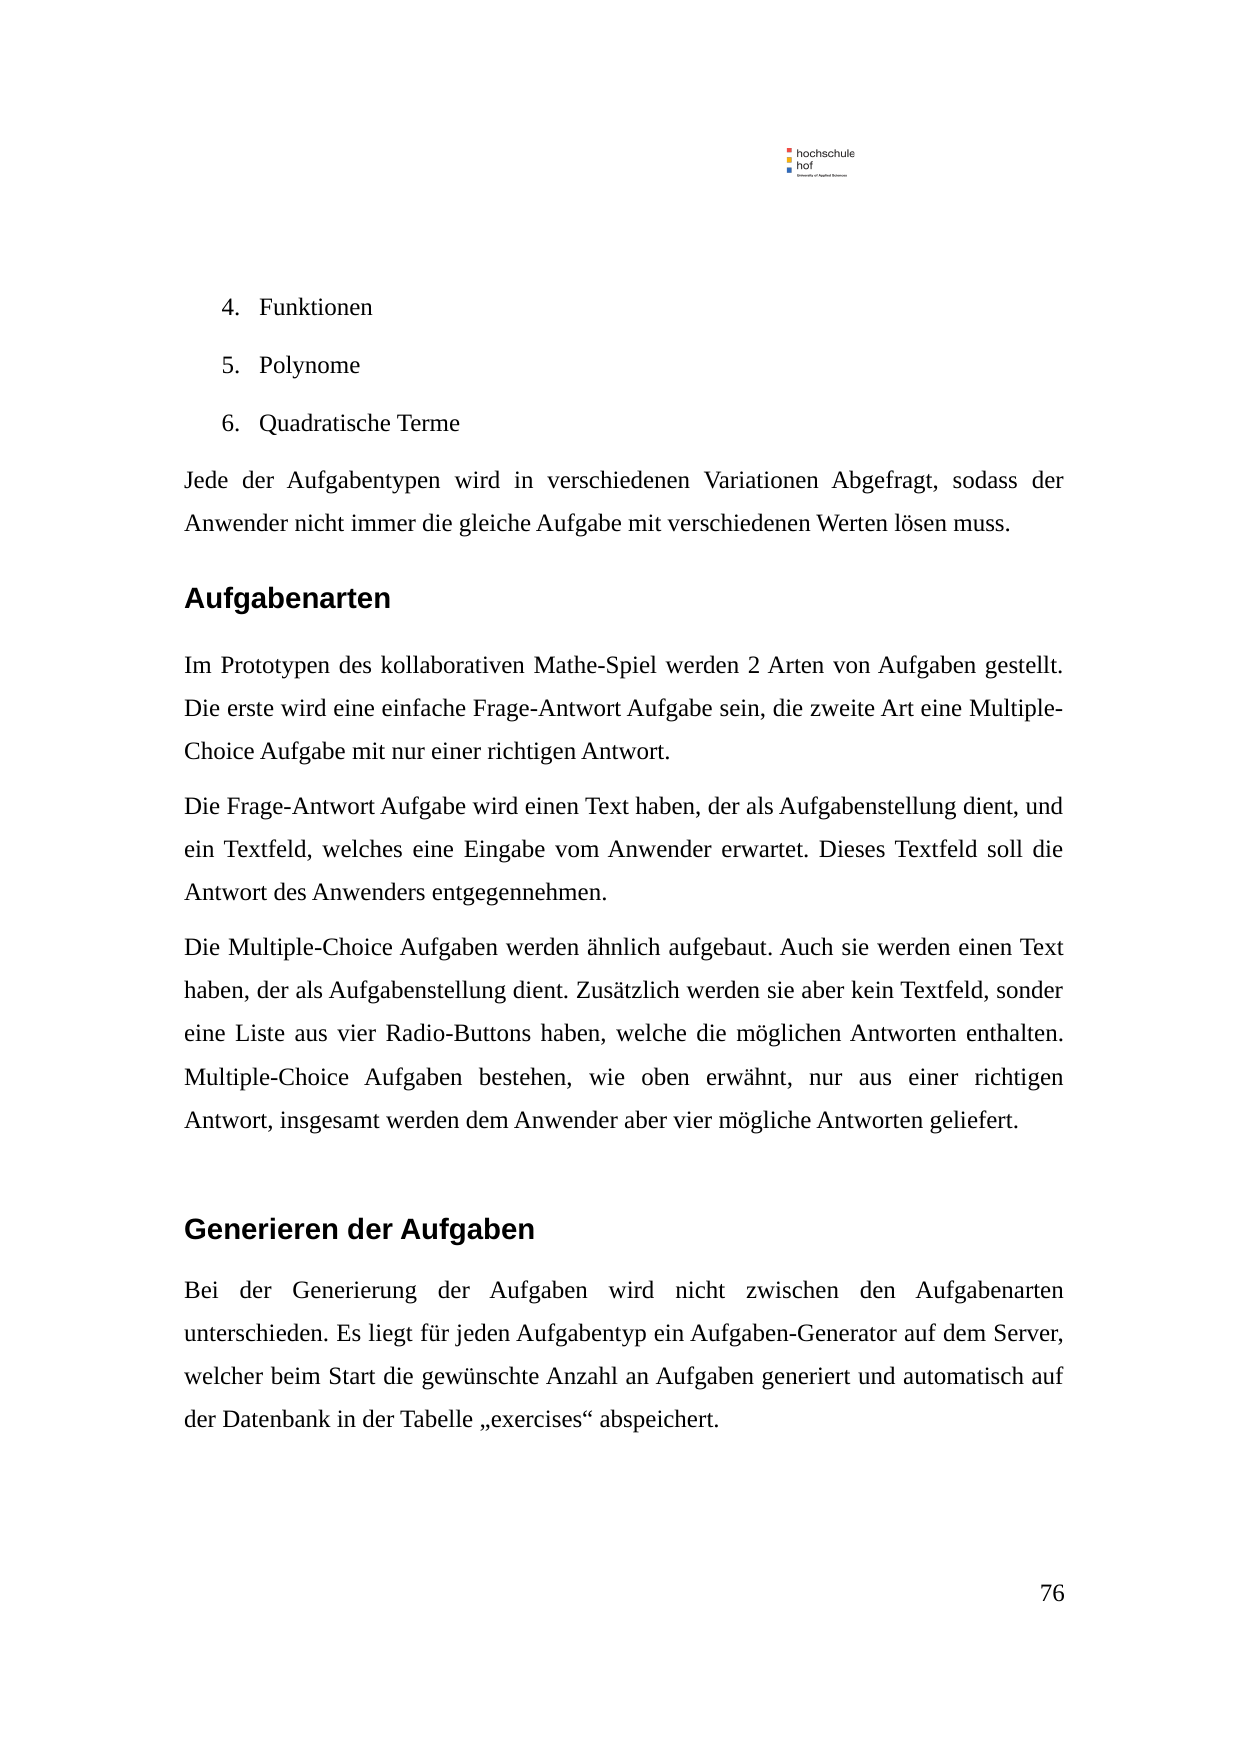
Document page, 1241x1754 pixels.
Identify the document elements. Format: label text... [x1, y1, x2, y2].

picture [786, 148, 855, 177]
list Funktionen [221, 292, 1064, 321]
list Polynome [221, 350, 1064, 379]
text Jede der Aufgabentypen wird in verschiedenen Variationen Abgefragt, sodass der Anwender nicht immer die gleiche Aufgabe mit verschiedenen Werten lösen muss. [184, 465, 1064, 537]
text Bei der Generierung der Aufgaben wird nicht zwischen den Aufgabenarten unterschieden. Es liegt für jeden Aufgabentyp ein Aufgaben-Generator auf dem Server, welcher beim Start die gewünschte Anzahl an Aufgaben generiert und automatisch auf der Datenbank in der Tabelle „exercises“ abspeichert. [184, 1275, 1064, 1433]
subtitle Generieren der Aufgaben [184, 1212, 1064, 1245]
text Die Frage-Antwort Aufgabe wird einen Text haben, der als Aufgabenstellung dient, und ein Textfeld, welches eine Eingabe vom Anwender erwartet. Dieses Textfeld soll die Antwort des Anwenders entgegennehmen. [184, 791, 1064, 906]
subtitle Aufgabenarten [184, 581, 1064, 614]
text Die Multiple-Choice Aufgaben werden ähnlich aufgebaut. Auch sie werden einen Text haben, der als Aufgabenstellung dient. Zusätzlich werden sie aber kein Textfeld, sonder eine Liste aus vier Radio-Buttons haben, welche die möglichen Antworten enthalten. Multiple-Choice Aufgaben bestehen, wie oben erwähnt, nur aus einer richtigen Antwort, insgesamt werden dem Anwender aber vier mögliche Antworten geliefert. [184, 932, 1064, 1133]
text Im Prototypen des kollaborativen Mathe-Spiel werden 2 Arten von Aufgaben gestellt. Die erste wird eine einfache Frage-Antwort Aufgabe sein, die zweite Art eine Multiple-Choice Aufgabe mit nur einer richtigen Antwort. [184, 650, 1064, 765]
list Quadratische Terme [221, 408, 1064, 436]
